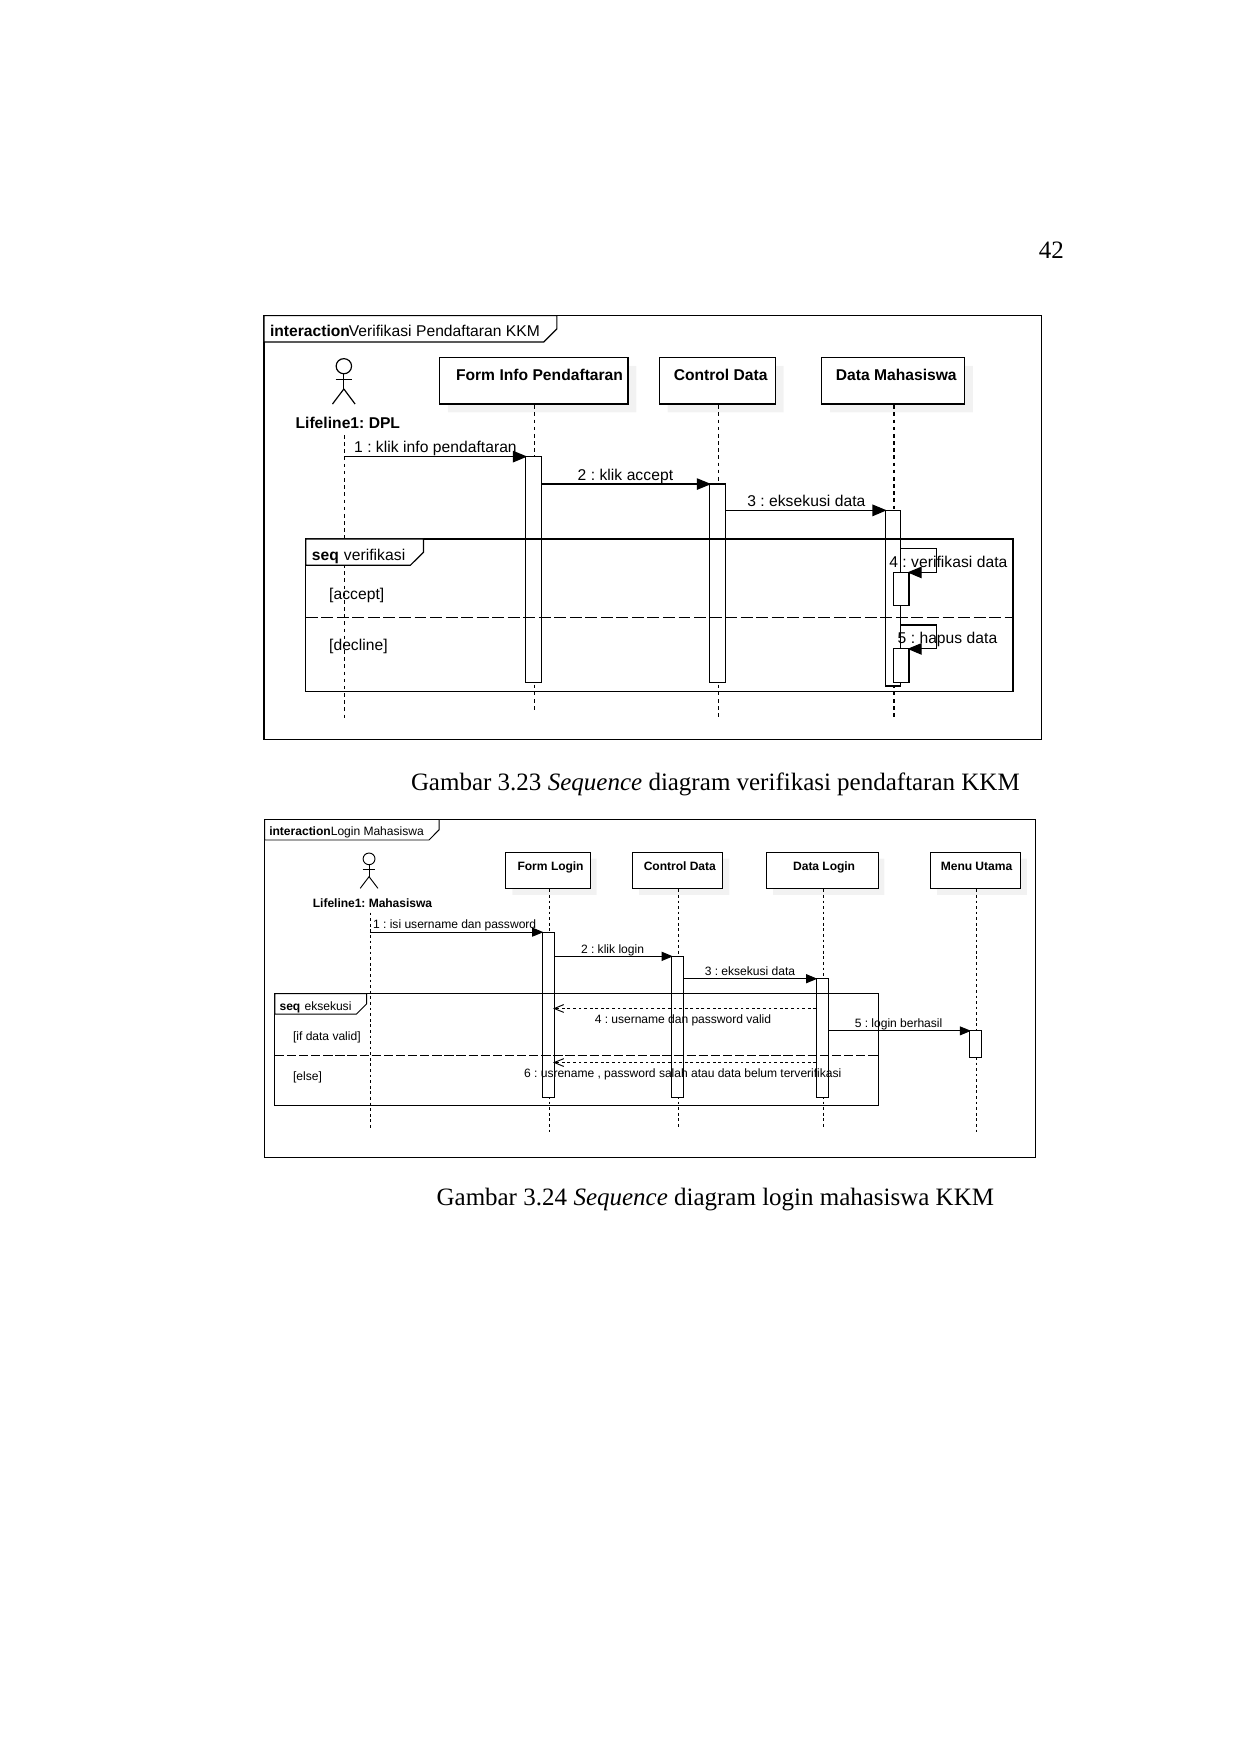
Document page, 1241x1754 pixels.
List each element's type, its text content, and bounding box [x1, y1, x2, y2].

text Gambar 3.23 Sequence diagram verifikasi pendaftaran KKM [367, 294, 1063, 795]
text Gambar 3.24 Sequence diagram login mahasiswa KKM [367, 810, 1063, 1210]
